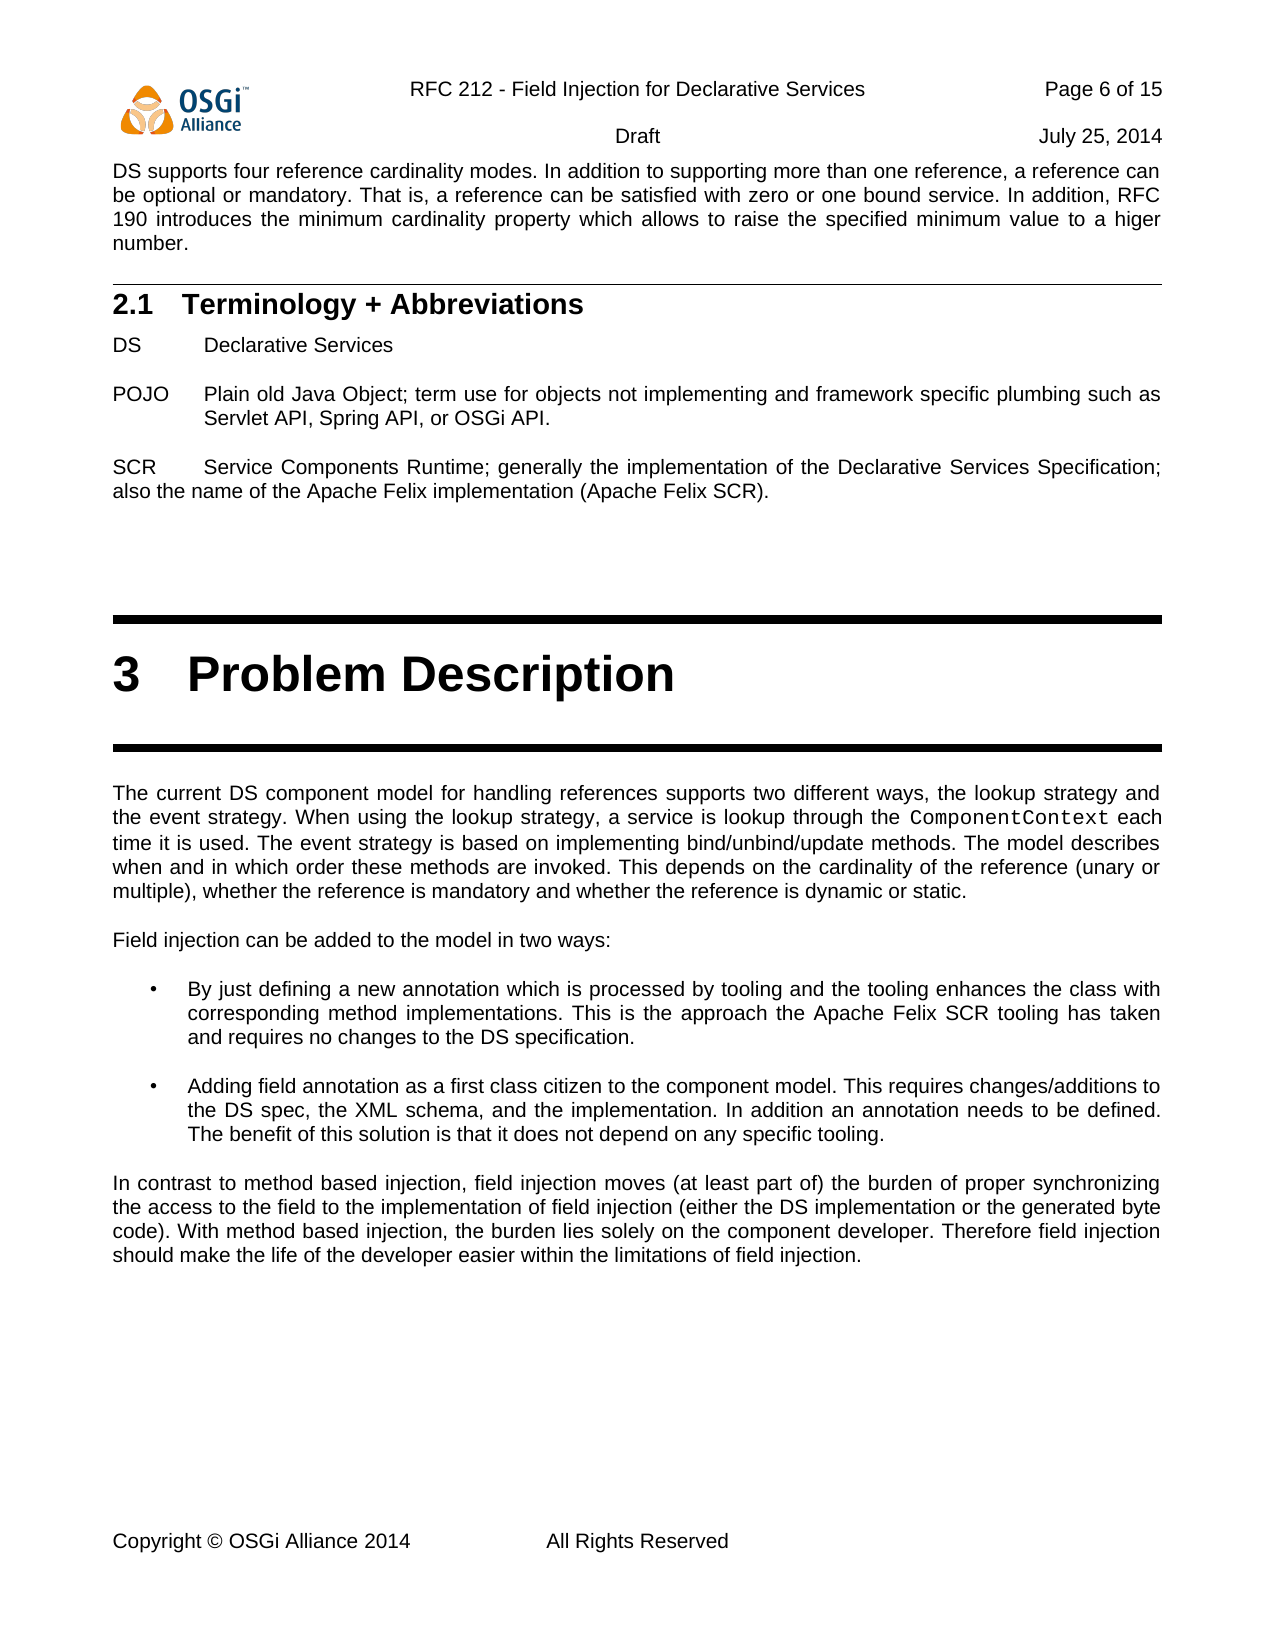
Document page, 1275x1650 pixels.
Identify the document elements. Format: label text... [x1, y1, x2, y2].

text DS Declarative Services [112, 333, 1162, 357]
picture [113, 78, 257, 142]
list Adding field annotation as a first class citizen to the component model. This requires changes/additions to the DS spec, the XML schema, and the implementation. In addition an annotation needs to be defined. The benefit of this solution is that it does not depend on any specific tooling. [150, 1074, 1162, 1146]
subtitle Terminology + Abbreviations [112, 285, 1162, 321]
text Field injection can be added to the model in two ways: [112, 928, 1162, 952]
text In contrast to method based injection, field injection moves (at least part of) the burden of proper synchronizing the access to the field to the implementation of field injection (either the DS implementation or the generated byte code). With method based injection, the burden lies solely on the component developer. Therefore field injection should make the life of the developer easier within the limitations of field injection. [112, 1171, 1162, 1267]
subtitle Problem Description [112, 616, 1162, 752]
list By just defining a new annotation which is processed by tooling and the tooling enhances the class with corresponding method implementations. This is the approach the Apache Felix SCR tooling has taken and requires no changes to the DS specification. [150, 977, 1162, 1049]
text POJO Plain old Java Object; term use for objects not implementing and framework specific plumbing such as Servlet API, Spring API, or OSGi API. [112, 382, 1162, 430]
text The current DS component model for handling references supports two different ways, the lookup strategy and the event strategy. When using the lookup strategy, a service is lookup through the ComponentContext each time it is used. The event strategy is based on implementing bind/unbind/update methods. The model describes when and in which order these methods are invoked. This depends on the cardinality of the reference (unary or multiple), whether the reference is mandatory and whether the reference is dynamic or static. [112, 781, 1162, 903]
text SCR Service Components Runtime; generally the implementation of the Declarative Services Specification; also the name of the Apache Felix implementation (Apache Felix SCR). [112, 455, 1162, 503]
text DS supports four reference cardinality modes. In addition to supporting more than one reference, a reference can be optional or mandatory. That is, a reference can be satisfied with zero or one bound service. In addition, RFC 190 introduces the minimum cardinality property which allows to raise the specified minimum value to a higer number. [112, 159, 1162, 255]
